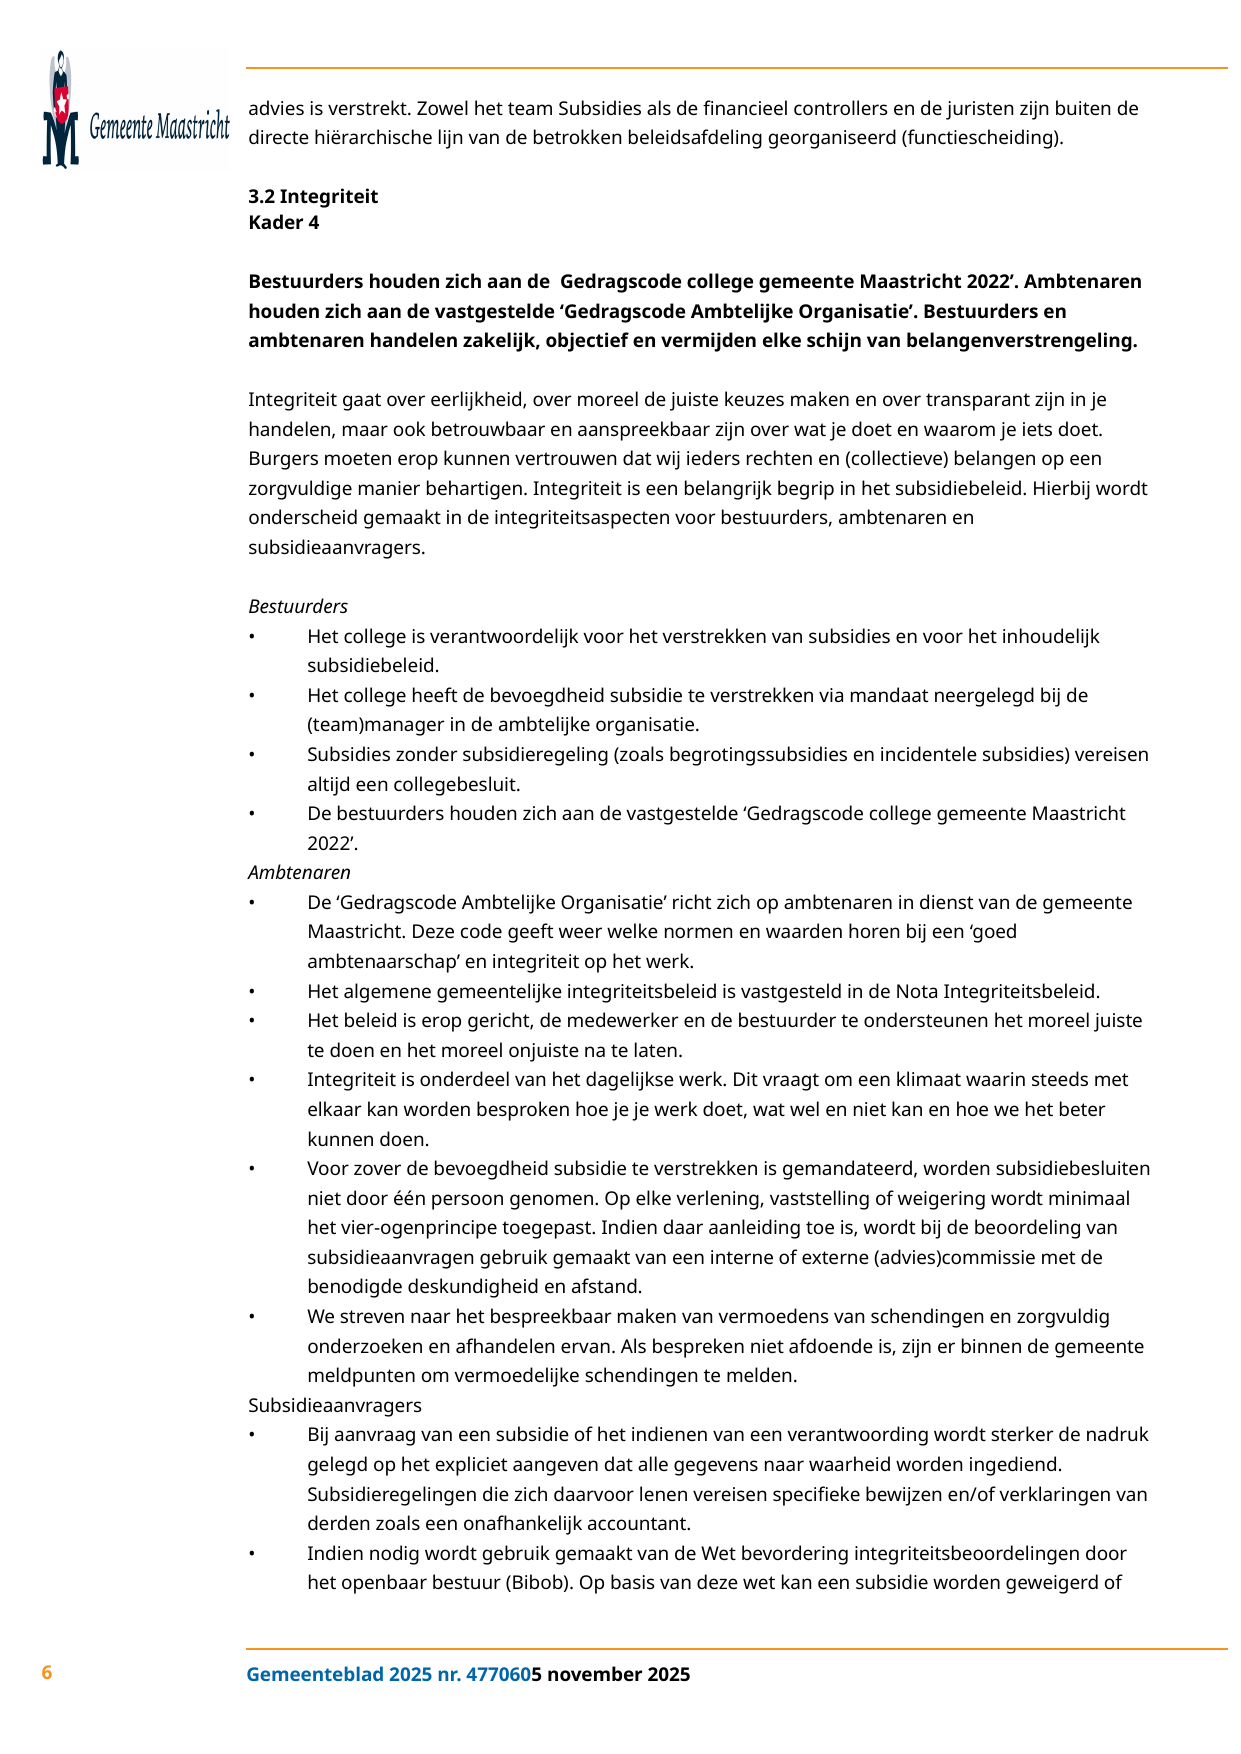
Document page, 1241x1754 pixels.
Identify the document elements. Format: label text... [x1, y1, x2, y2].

list Het algemene gemeentelijke integriteitsbeleid is vastgesteld in de Nota Integriteitsbeleid. [248, 978, 1152, 1004]
list De bestuurders houden zich aan de vastgestelde ‘Gedragscode college gemeente Maastricht 2022’. [248, 800, 1152, 856]
text Bestuurders [248, 593, 1152, 619]
list Indien nodig wordt gebruik gemaakt van de Wet bevordering integriteitsbeoordelingen door het openbaar bestuur (Bibob). Op basis van deze wet kan een subsidie worden geweigerd of [248, 1540, 1152, 1595]
text advies is verstrekt. Zowel het team Subsidies als de financieel controllers en de juristen zijn buiten de directe hiërarchische lijn van de betrokken beleidsafdeling georganiseerd (functiescheiding). [248, 95, 1152, 150]
list Het college heeft de bevoegdheid subsidie te verstrekken via mandaat neergelegd bij de (team)manager in de ambtelijke organisatie. [248, 682, 1152, 737]
list Het college is verantwoordelijk voor het verstrekken van subsidies en voor het inhoudelijk subsidiebeleid. [248, 623, 1152, 678]
list We streven naar het bespreekbaar maken van vermoedens van schendingen en zorgvuldig onderzoeken en afhandelen ervan. Als bespreken niet afdoende is, zijn er binnen de gemeente meldpunten om vermoedelijke schendingen te melden. [248, 1303, 1152, 1388]
list Subsidies zonder subsidieregeling (zoals begrotingssubsidies en incidentele subsidies) vereisen altijd een collegebesluit. [248, 741, 1152, 797]
picture [41, 47, 231, 172]
text Subsidieaanvragers [248, 1392, 1152, 1418]
list Het beleid is erop gericht, de medewerker en de bestuurder te ondersteunen het moreel juiste te doen en het moreel onjuiste na te laten. [248, 1007, 1152, 1063]
list De ‘Gedragscode Ambtelijke Organisatie’ richt zich op ambtenaren in dienst van de gemeente Maastricht. Deze code geeft weer welke normen en waarden horen bij een ‘goed ambtenaarschap’ en integriteit op het werk. [248, 889, 1152, 974]
list Voor zover de bevoegdheid subsidie te verstrekken is gemandateerd, worden subsidiebesluiten niet door één persoon genomen. Op elke verlening, vaststelling of weigering wordt minimaal het vier-ogenprincipe toegepast. Indien daar aanleiding toe is, wordt bij de beoordeling van subsidieaanvragen gebruik gemaakt van een interne of externe (advies)commissie met de benodigde deskundigheid en afstand. [248, 1155, 1152, 1299]
table_header Kader 4 Bestuurders houden zich aan de Gedragscode college gemeente Maastricht 2022’. Ambtenaren houden zich aan de vastgestelde ‘Gedragscode Ambtelijke Organisatie’. Bestuurders en ambtenaren handelen zakelijk, objectief en vermijden elke schijn van belangenverstrengeling. [248, 209, 1152, 353]
list Integriteit is onderdeel van het dagelijkse werk. Dit vraagt om een klimaat waarin steeds met elkaar kan worden besproken hoe je je werk doet, wat wel en niet kan en hoe we het beter kunnen doen. [248, 1067, 1152, 1152]
text Integriteit gaat over eerlijkheid, over moreel de juiste keuzes maken en over transparant zijn in je handelen, maar ook betrouwbaar en aanspreekbaar zijn over wat je doet en waarom je iets doet. Burgers moeten erop kunnen vertrouwen dat wij ieders rechten en (collectieve) belangen op een zorgvuldige manier behartigen. Integriteit is een belangrijk begrip in het subsidiebeleid. Hierbij wordt onderscheid gemaakt in de integriteitsaspecten voor bestuurders, ambtenaren en subsidieaanvragers. [248, 386, 1152, 560]
text Ambtenaren [248, 859, 1152, 885]
list Bij aanvraag van een subsidie of het indienen van een verantwoording wordt sterker de nadruk gelegd op het expliciet aangeven dat alle gegevens naar waarheid worden ingediend. Subsidieregelingen die zich daarvoor lenen vereisen specifieke bewijzen en/of verklaringen van derden zoals een onafhankelijk accountant. [248, 1422, 1152, 1536]
text 3.2 Integriteit [248, 183, 1152, 209]
